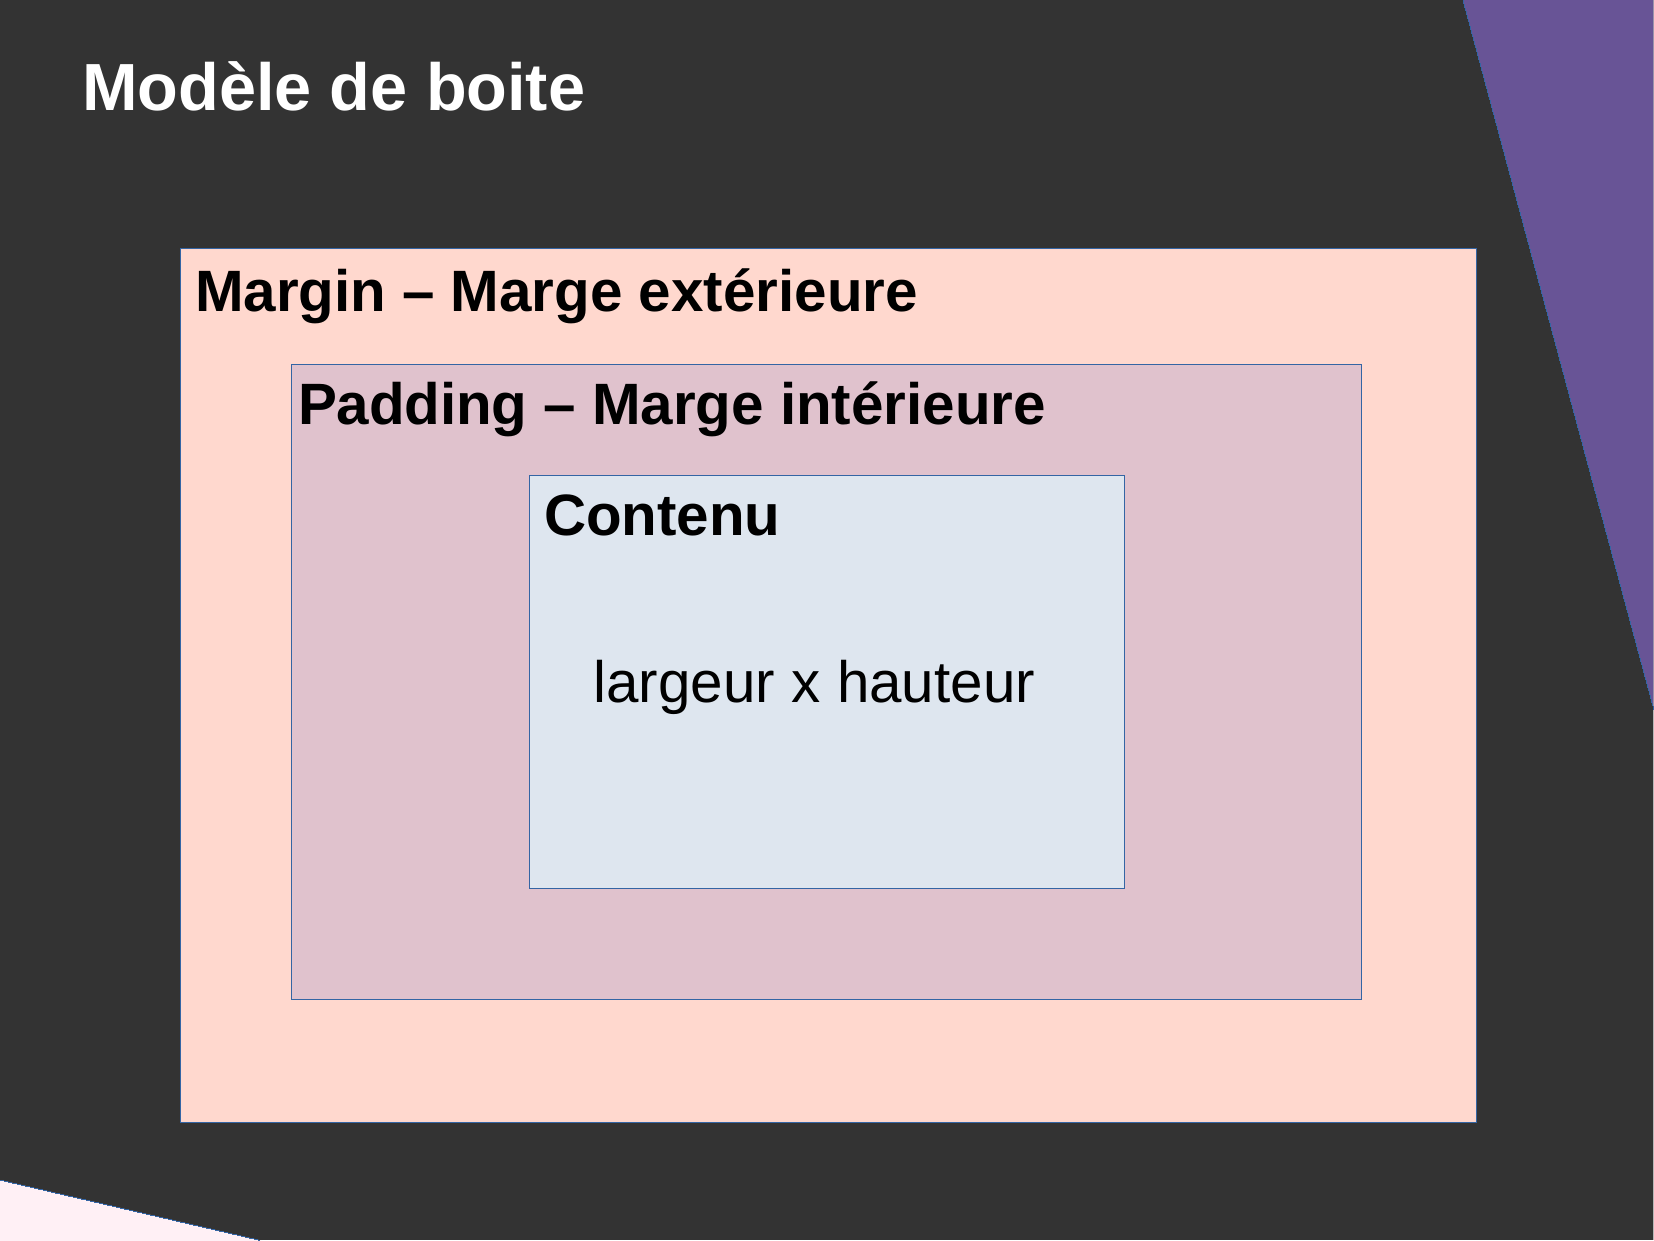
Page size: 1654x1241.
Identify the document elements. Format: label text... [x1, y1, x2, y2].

text_box Margin – Marge extérieure [180, 250, 1173, 331]
text_box [1463, 0, 1654, 710]
title Modèle de boite [82, 49, 1571, 130]
text_box Padding – Marge intérieure [283, 364, 1276, 445]
text_box largeur x hauteur [578, 642, 1075, 723]
text_box [180, 248, 1477, 1123]
text_box Contenu [529, 475, 1512, 565]
text_box [0, 1180, 263, 1241]
